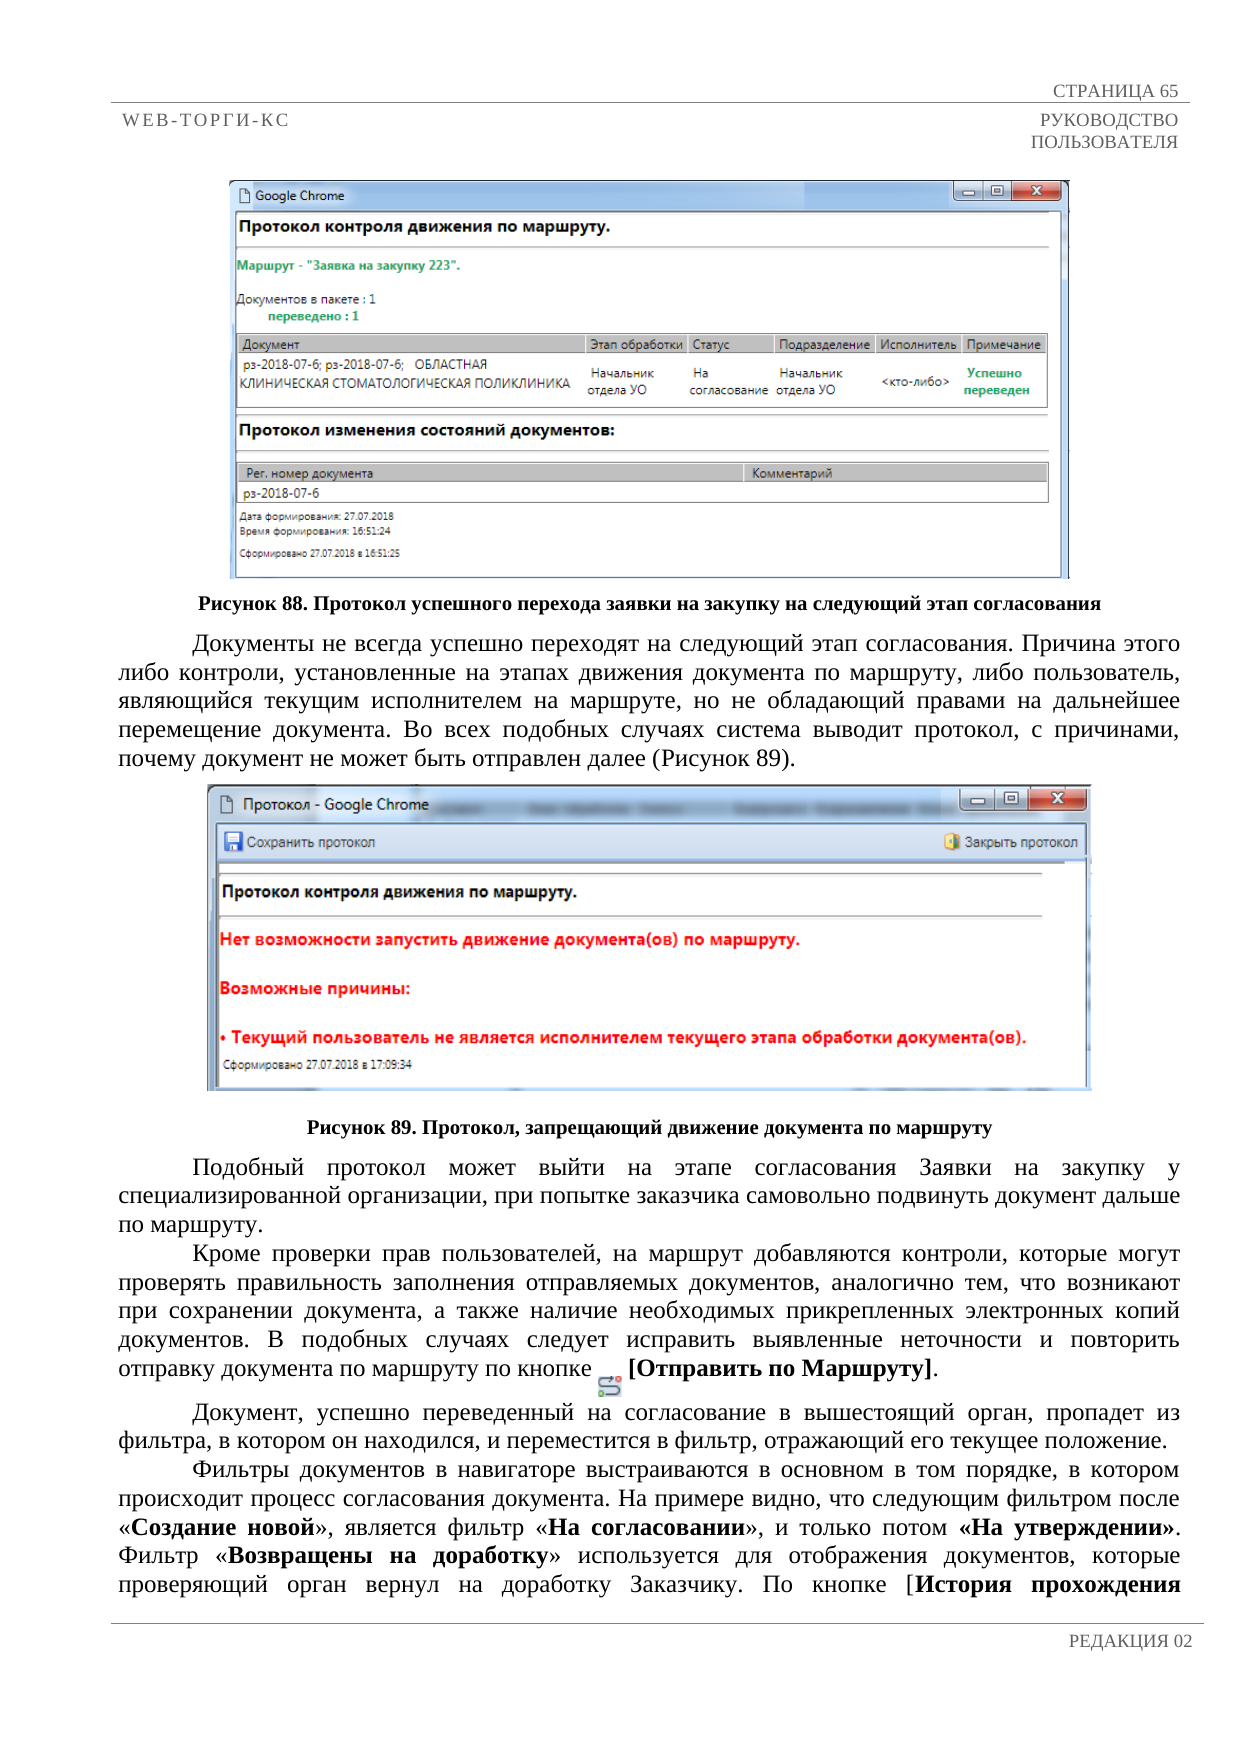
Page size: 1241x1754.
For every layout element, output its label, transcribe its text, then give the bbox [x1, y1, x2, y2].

text Кроме проверки прав пользователей, на маршрут добавляются контроли, которые могут проверять правильность заполнения отправляемых документов, аналогично тем, что возникают при сохранении документа, а также наличие необходимых прикрепленных электронных копий документов. В подобных случаях следует исправить выявленные неточности и повторить отправку документа по маршруту по кнопке [Отправить по Маршруту]. [118, 1238, 1181, 1397]
text Документы не всегда успешно переходят на следующий этап согласования. Причина этого либо контроли, установленные на этапах движения документа по маршруту, либо пользователь, являющийся текущим исполнителем на маршруте, но не обладающий правами на дальнейшее перемещение документа. Во всех подобных случаях система выводит протокол, с причинами, почему документ не может быть отправлен далее (Рисунок 89). [118, 628, 1181, 772]
text Рисунок 89. Протокол, запрещающий движение документа по маршруту [118, 1115, 1181, 1139]
text Подобный протокол может выйти на этапе согласования Заявки на закупку у специализированной организации, при попытке заказчика самовольно подвинуть документ дальше по маршруту. [118, 1152, 1181, 1238]
text Рисунок 88. Протокол успешного перехода заявки на закупку на следующий этап согласования [118, 591, 1181, 615]
text Документ, успешно переведенный на согласование в вышестоящий орган, пропадет из фильтра, в котором он находился, и переместится в фильтр, отражающий его текущее положение. [118, 1397, 1181, 1454]
text Фильтры документов в навигаторе выстраиваются в основном в том порядке, в котором происходит процесс согласования документа. На примере видно, что следующим фильтром после «Создание новой», является фильтр «На согласовании», и только потом «На утверждении». Фильтр «Возвращены на доработку» используется для отображения документов, которые проверяющий орган вернул на доработку Заказчику. По кнопке [История прохождения [118, 1454, 1181, 1598]
